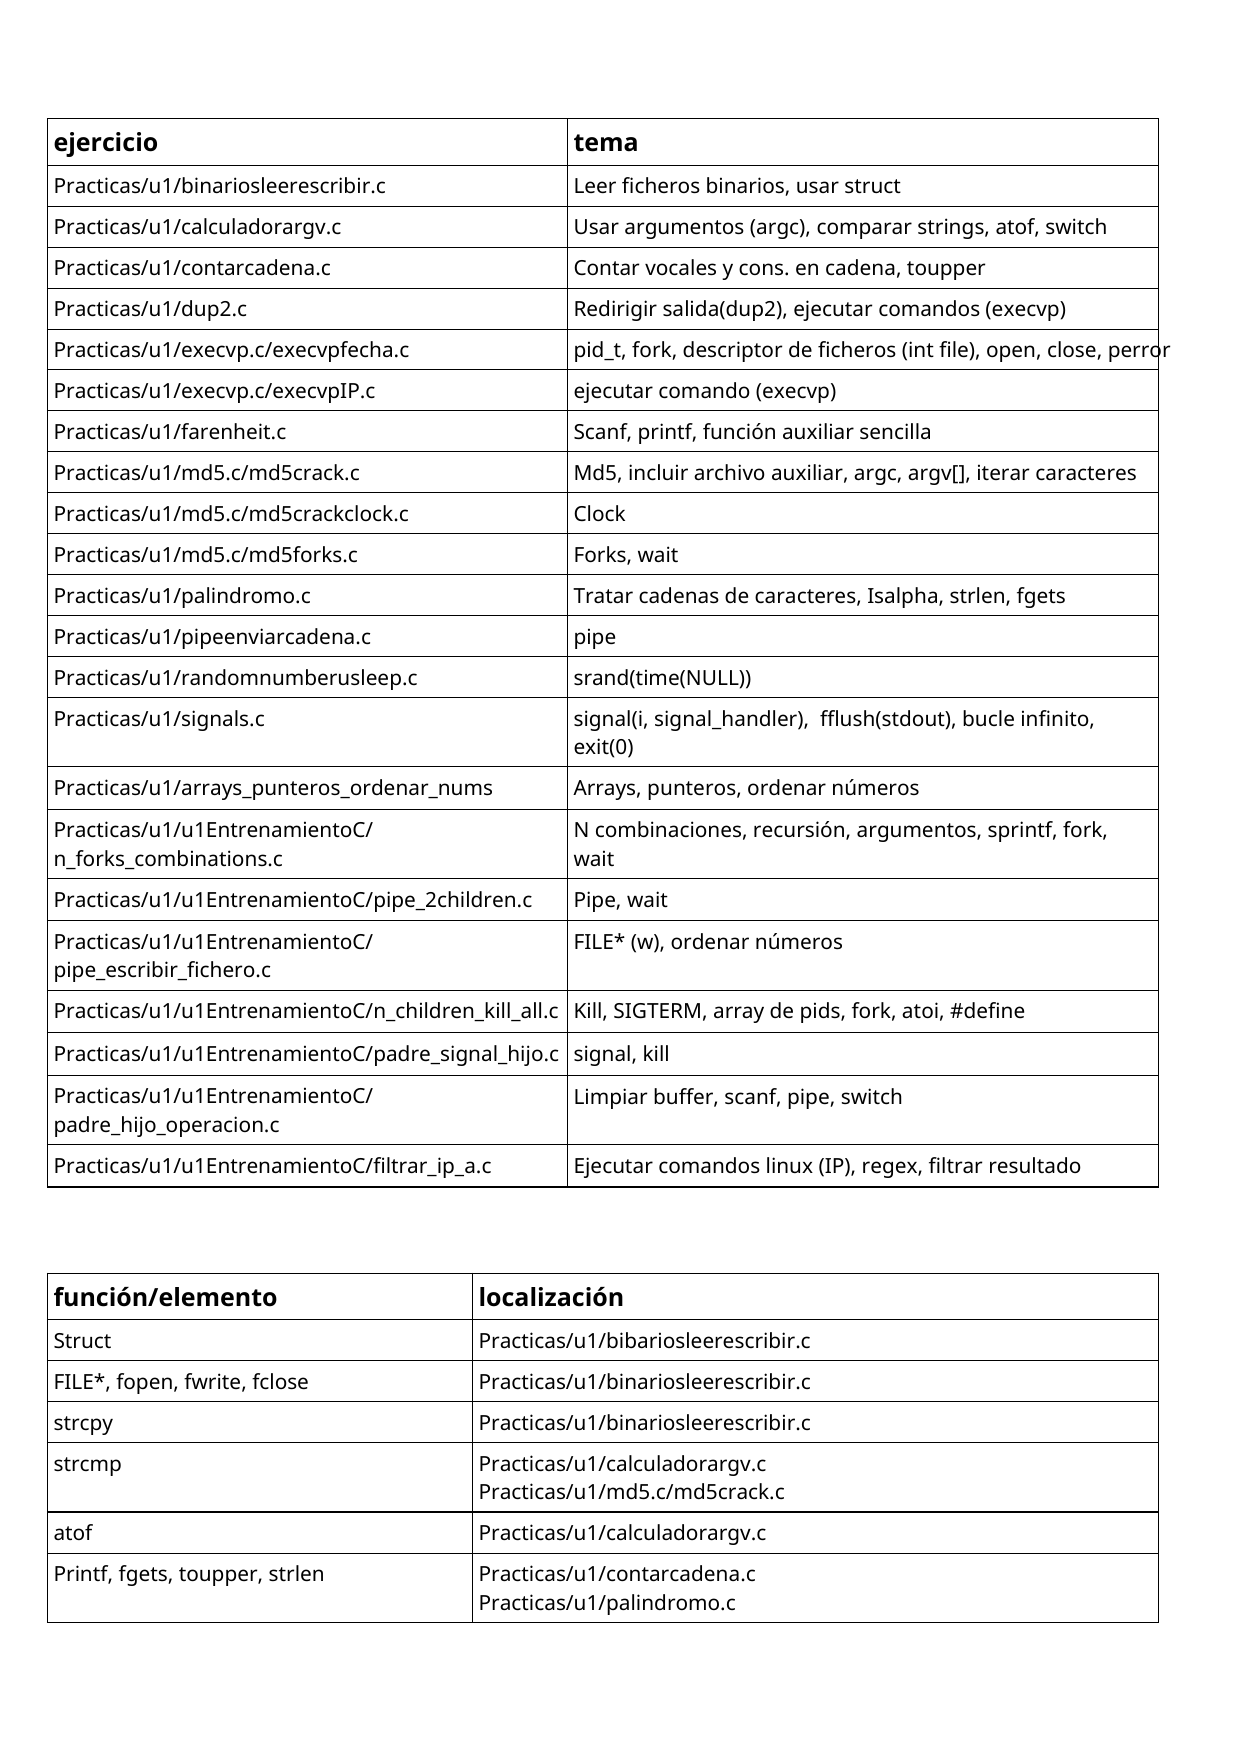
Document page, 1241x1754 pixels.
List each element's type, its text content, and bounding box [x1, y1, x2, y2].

table_cell Practicas/u1/pipeenviarcadena.c [48, 616, 567, 656]
table_cell Practicas/u1/calculadorargv.c Practicas/u1/md5.c/md5crack.c [473, 1443, 1158, 1511]
table_cell Contar vocales y cons. en cadena, toupper [568, 248, 1158, 287]
table_cell Practicas/u1/contarcadena.c Practicas/u1/palindromo.c [473, 1554, 1158, 1622]
table_cell Md5, incluir archivo auxiliar, argc, argv[], iterar caracteres [568, 452, 1158, 492]
table_header tema [568, 119, 1158, 165]
table_cell Practicas/u1/arrays_punteros_ordenar_nums [48, 767, 567, 809]
table_cell N combinaciones, recursión, argumentos, sprintf, fork, wait [568, 810, 1158, 878]
table_cell Pipe, wait [568, 879, 1158, 920]
table_cell signal, kill [568, 1033, 1158, 1074]
table_cell ejecutar comando (execvp) [568, 370, 1158, 410]
table_cell Practicas/u1/md5.c/md5crack.c [48, 452, 567, 492]
table_cell Clock [568, 493, 1158, 533]
table_cell Practicas/u1/u1EntrenamientoC/n_children_kill_all.c [48, 991, 567, 1032]
table_cell Usar argumentos (argc), comparar strings, atof, switch [568, 207, 1158, 247]
table_cell Practicas/u1/md5.c/md5crackclock.c [48, 493, 567, 533]
table_cell Kill, SIGTERM, array de pids, fork, atoi, #define [568, 991, 1158, 1032]
table_cell Practicas/u1/binariosleerescribir.c [48, 166, 567, 206]
table_cell Practicas/u1/signals.c [48, 698, 567, 766]
table_cell strcmp [48, 1443, 472, 1511]
table_cell Ejecutar comandos linux (IP), regex, filtrar resultado [568, 1145, 1158, 1186]
table_cell Practicas/u1/md5.c/md5forks.c [48, 534, 567, 574]
table_cell srand(time(NULL)) [568, 657, 1158, 697]
table_header localización [473, 1274, 1158, 1319]
table_cell Printf, fgets, toupper, strlen [48, 1554, 472, 1622]
table_cell atof [48, 1513, 472, 1552]
table_cell Scanf, printf, función auxiliar sencilla [568, 411, 1158, 451]
table_cell Tratar cadenas de caracteres, Isalpha, strlen, fgets [568, 575, 1158, 615]
table_cell Practicas/u1/u1EntrenamientoC/padre_signal_hijo.c [48, 1033, 567, 1074]
table_cell Practicas/u1/execvp.c/execvpIP.c [48, 370, 567, 410]
table_cell Practicas/u1/calculadorargv.c [473, 1513, 1158, 1552]
table_cell Practicas/u1/contarcadena.c [48, 248, 567, 287]
table_cell Practicas/u1/u1EntrenamientoC/padre_hijo_operacion.c [48, 1076, 567, 1144]
table_cell Forks, wait [568, 534, 1158, 574]
table_cell Practicas/u1/dup2.c [48, 289, 567, 328]
table_cell FILE* (w), ordenar números [568, 921, 1158, 990]
table_cell Practicas/u1/u1EntrenamientoC/n_forks_combinations.c [48, 810, 567, 878]
table_cell Limpiar buffer, scanf, pipe, switch [568, 1076, 1158, 1144]
table_cell Practicas/u1/u1EntrenamientoC/pipe_escribir_fichero.c [48, 921, 567, 990]
table_cell Leer ficheros binarios, usar struct [568, 166, 1158, 206]
table_cell strcpy [48, 1402, 472, 1442]
table_cell Practicas/u1/palindromo.c [48, 575, 567, 615]
table_cell Arrays, punteros, ordenar números [568, 767, 1158, 809]
table_cell Practicas/u1/bibariosleerescribir.c [473, 1320, 1158, 1360]
table_cell Redirigir salida(dup2), ejecutar comandos (execvp) [568, 289, 1158, 328]
table_cell signal(i, signal_handler), fflush(stdout), bucle infinito, exit(0) [568, 698, 1158, 766]
table_header función/elemento [48, 1274, 472, 1319]
table_cell pid_t, fork, descriptor de ficheros (int file), open, close, perror [568, 330, 1158, 369]
table_cell Practicas/u1/u1EntrenamientoC/filtrar_ip_a.c [48, 1145, 567, 1186]
table_cell Practicas/u1/binariosleerescribir.c [473, 1361, 1158, 1401]
table_cell Struct [48, 1320, 472, 1360]
table_cell FILE*, fopen, fwrite, fclose [48, 1361, 472, 1401]
table_cell Practicas/u1/execvp.c/execvpfecha.c [48, 330, 567, 369]
table_cell Practicas/u1/farenheit.c [48, 411, 567, 451]
table_cell Practicas/u1/calculadorargv.c [48, 207, 567, 247]
table_cell pipe [568, 616, 1158, 656]
table_header ejercicio [48, 119, 567, 165]
table_cell Practicas/u1/binariosleerescribir.c [473, 1402, 1158, 1442]
table_cell Practicas/u1/randomnumberusleep.c [48, 657, 567, 697]
table_cell Practicas/u1/u1EntrenamientoC/pipe_2children.c [48, 879, 567, 920]
